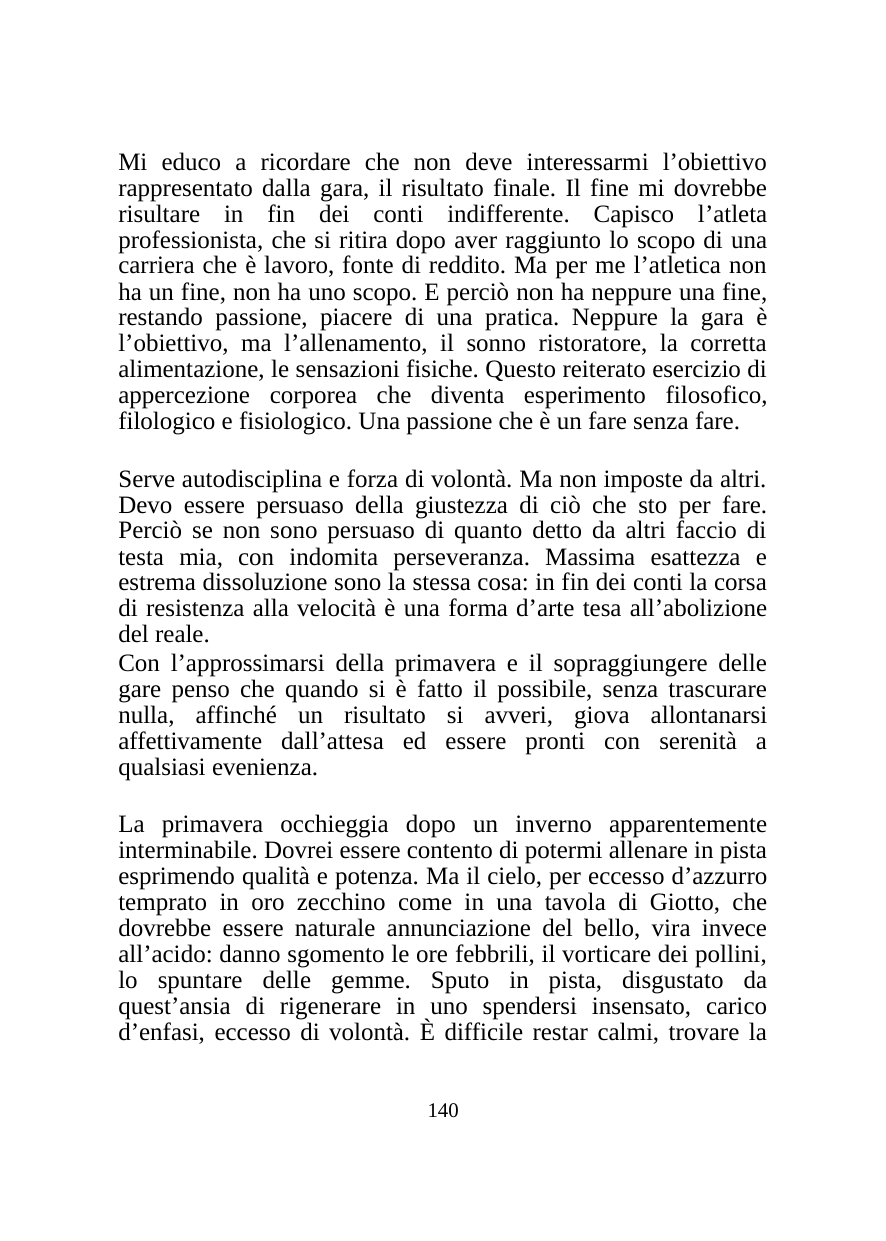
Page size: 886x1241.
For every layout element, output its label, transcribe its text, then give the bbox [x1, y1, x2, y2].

text Mi educo a ricordare che non deve interessarmi l’obiettivo rappresentato dalla gara, il risultato finale. Il fine mi dovrebbe risultare in fin dei conti indifferente. Capisco l’atleta professionista, che si ritira dopo aver raggiunto lo scopo di una carriera che è lavoro, fonte di reddito. Ma per me l’atletica non ha un fine, non ha uno scopo. E perciò non ha neppure una fine, restando passione, piacere di una pratica. Neppure la gara è l’obiettivo, ma l’allenamento, il sonno ristoratore, la corretta alimentazione, le sensazioni fisiche. Questo reiterato esercizio di appercezione corporea che diventa esperimento filosofico, filologico e fisiologico. Una passione che è un fare senza fare. [118, 147, 768, 435]
text Con l’approssimarsi della primavera e il sopraggiungere delle gare penso che quando si è fatto il possibile, senza trascurare nulla, affinché un risultato si avveri, giova allontanarsi affettivamente dall’attesa ed essere pronti con serenità a qualsiasi evenienza. [118, 648, 768, 781]
text Serve autodisciplina e forza di volontà. Ma non imposte da altri. Devo essere persuaso della giustezza di ciò che sto per fare. Perciò se non sono persuaso di quanto detto da altri faccio di testa mia, con indomita perseveranza. Massima esattezza e estrema dissoluzione sono la stessa cosa: in fin dei conti la corsa di resistenza alla velocità è una forma d’arte tesa all’abolizione del reale. [118, 464, 768, 648]
text La primavera occhieggia dopo un inverno apparentemente interminabile. Dovrei essere contento di potermi allenare in pista esprimendo qualità e potenza. Ma il cielo, per eccesso d’azzurro temprato in oro zecchino come in una tavola di Giotto, che dovrebbe essere naturale annunciazione del bello, vira invece all’acido: danno sgomento le ore febbrili, il vorticare dei pollini, lo spuntare delle gemme. Sputo in pista, disgustato da quest’ansia di rigenerare in uno spendersi insensato, carico d’enfasi, eccesso di volontà. È difficile restar calmi, trovare la [118, 809, 768, 1046]
